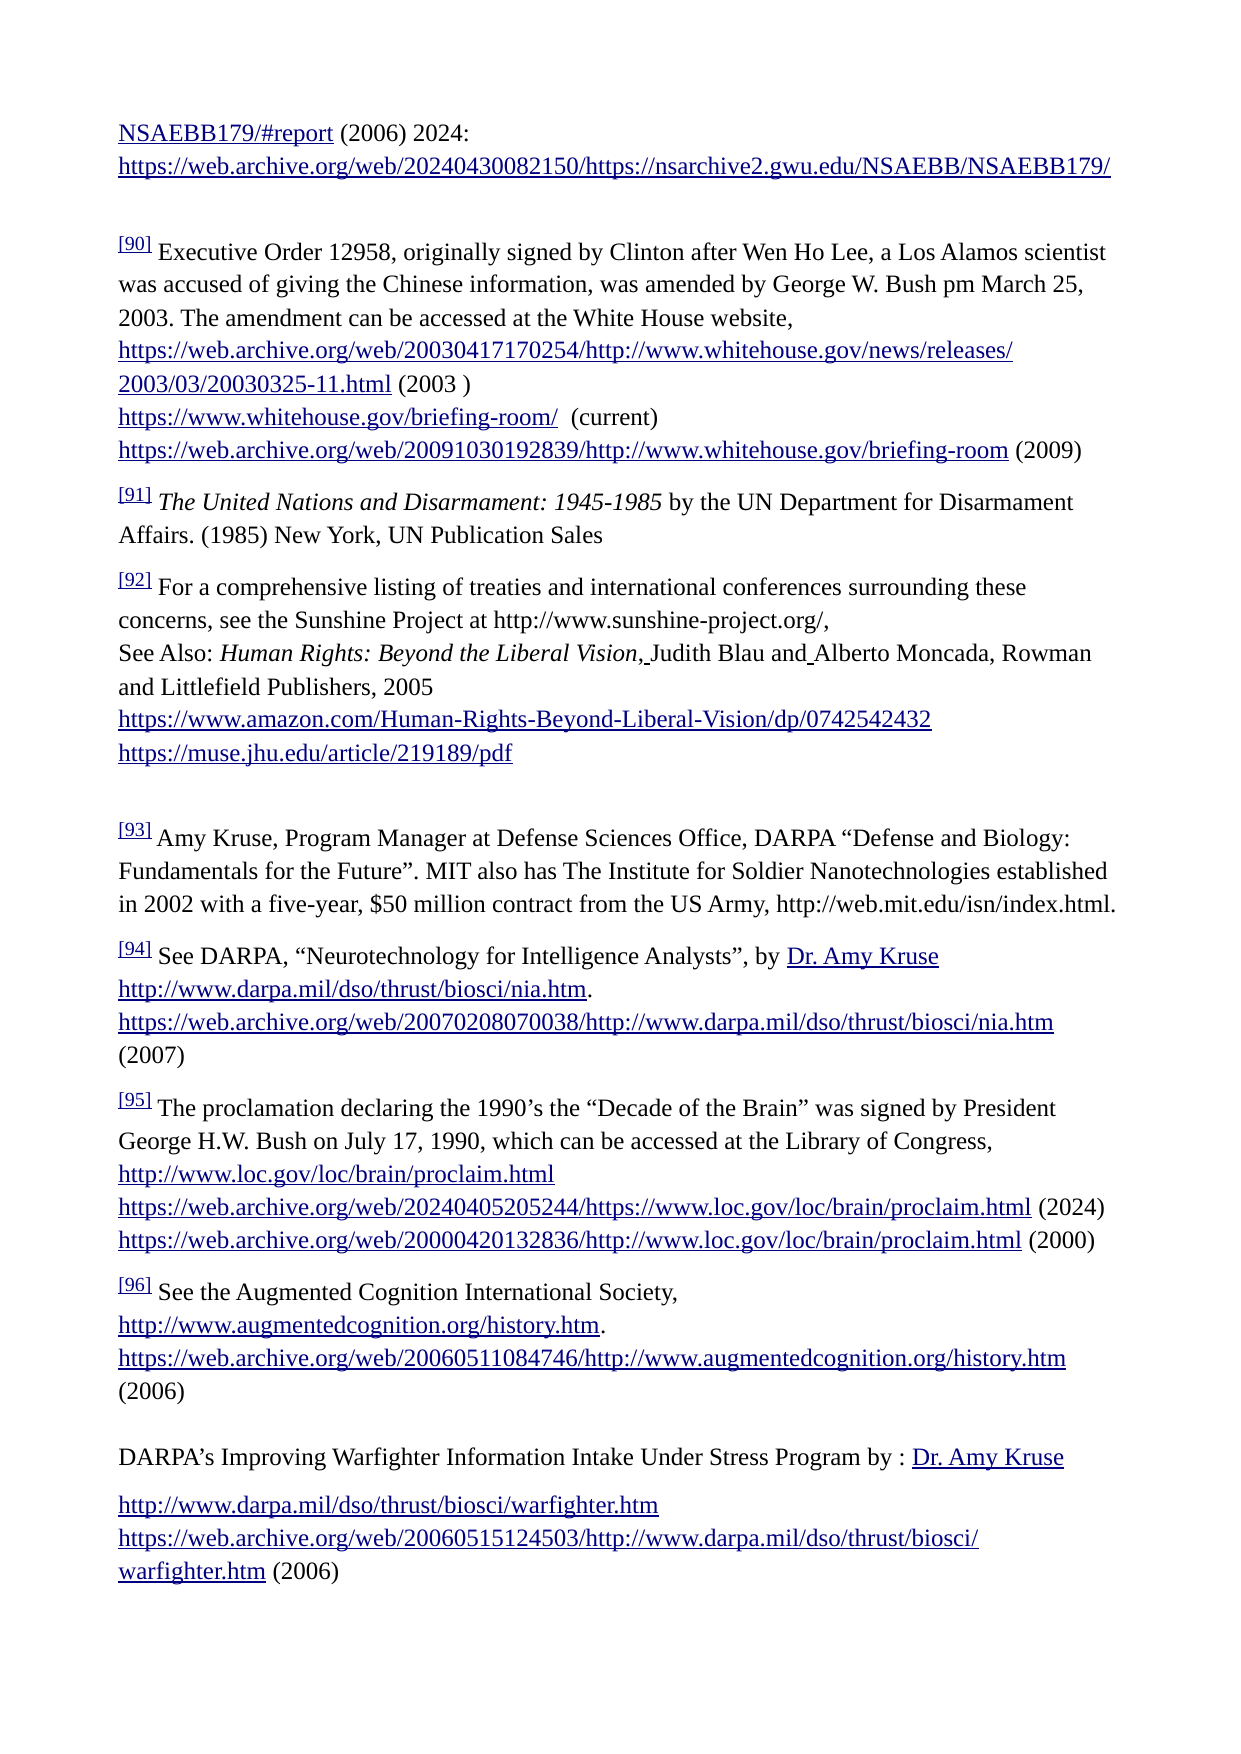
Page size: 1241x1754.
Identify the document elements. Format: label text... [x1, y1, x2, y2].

text [90] Executive Order 12958, originally signed by Clinton after Wen Ho Lee, a Los Alamos scientist was accused of giving the Chinese information, was amended by George W. Bush pm March 25, 2003. The amendment can be accessed at the White House website, https://web.archive.org/web/20030417170254/http://www.whitehouse.gov/news/releases/2003/03/20030325-11.html (2003 ) https://www.whitehouse.gov/briefing-room/ (current) https://web.archive.org/web/20091030192839/http://www.whitehouse.gov/briefing-room (2009) [118, 232, 1122, 463]
text [92] For a comprehensive listing of treaties and international conferences surrounding these concerns, see the Sunshine Project at http://www.sunshine-project.org/, See Also: Human Rights: Beyond the Liberal Vision, Judith Blau and Alberto Moncada, Rowman and Littlefield Publishers, 2005 https://www.amazon.com/Human-Rights-Beyond-Liberal-Vision/dp/0742542432 https://muse.jhu.edu/article/219189/pdf [118, 568, 1122, 799]
text [93] Amy Kruse, Program Manager at Defense Sciences Office, DARPA “Defense and Biology: Fundamentals for the Future”. MIT also has The Institute for Soldier Nanotechnologies established in 2002 with a five-year, $50 million contract from the US Army, http://web.mit.edu/isn/index.html. [118, 818, 1122, 918]
text http://www.darpa.mil/dso/thrust/biosci/warfighter.htm https://web.archive.org/web/20060515124503/http://www.darpa.mil/dso/thrust/biosci/warfighter.htm (2006) [118, 1490, 1122, 1618]
text [91] The United Nations and Disarmament: 1945-1985 by the UN Department for Disarmament Affairs. (1985) New York, UN Publication Sales [118, 482, 1122, 549]
text NSAEBB179/#report (2006) 2024: https://web.archive.org/web/20240430082150/https://nsarchive2.gwu.edu/NSAEBB/NSAEBB179/ [118, 118, 1122, 213]
text [95] The proclamation declaring the 1990’s the “Decade of the Brain” was signed by President George H.W. Bush on July 17, 1990, which can be accessed at the Library of Congress, http://www.loc.gov/loc/brain/proclaim.html https://web.archive.org/web/20240405205244/https://www.loc.gov/loc/brain/proclaim.html (2024) https://web.archive.org/web/20000420132836/http://www.loc.gov/loc/brain/proclaim.html (2000) [118, 1088, 1122, 1254]
text [94] See DARPA, “Neurotechnology for Intelligence Analysts”, by Dr. Amy Kruse http://www.darpa.mil/dso/thrust/biosci/nia.htm. https://web.archive.org/web/20070208070038/http://www.darpa.mil/dso/thrust/biosci/nia.htm (2007) [118, 937, 1122, 1069]
text [96] See the Augmented Cognition International Society, http://www.augmentedcognition.org/history.htm. https://web.archive.org/web/20060511084746/http://www.augmentedcognition.org/history.htm (2006) DARPA’s Improving Warfighter Information Intake Under Stress Program by : Dr. Amy Kruse [118, 1273, 1122, 1471]
